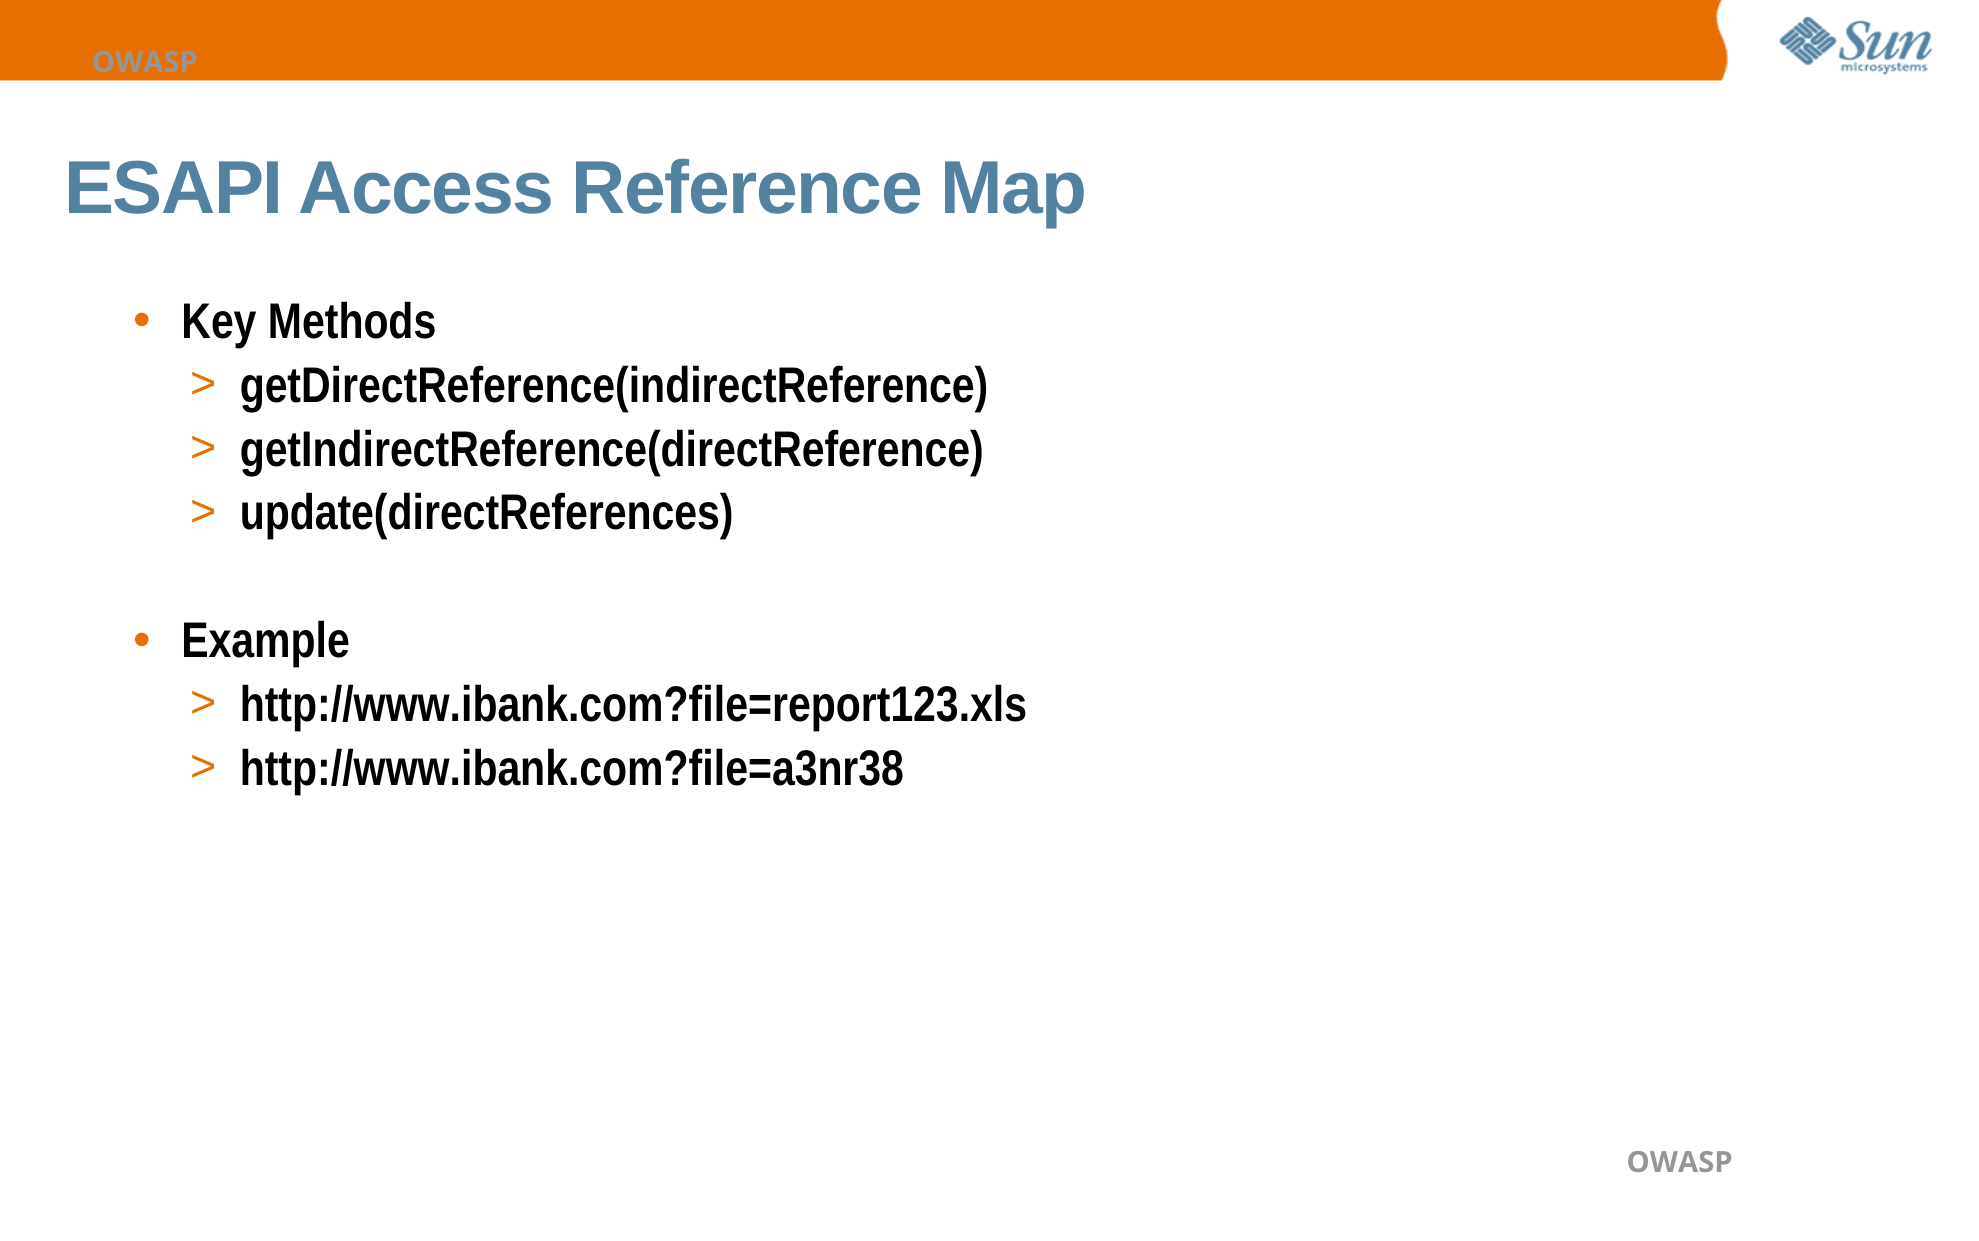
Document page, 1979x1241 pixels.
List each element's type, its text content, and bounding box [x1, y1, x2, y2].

title ESAPI Access Reference Map [49, 119, 1880, 263]
picture [0, 0, 1979, 83]
list Key Methods getDirectReference(indirectReference) getIndirectReference(directReference) update(directReferences) Example http://www.ibank.com?file=report123.xls http://www.ibank.com?file=a3nr38 [98, 289, 1880, 1108]
